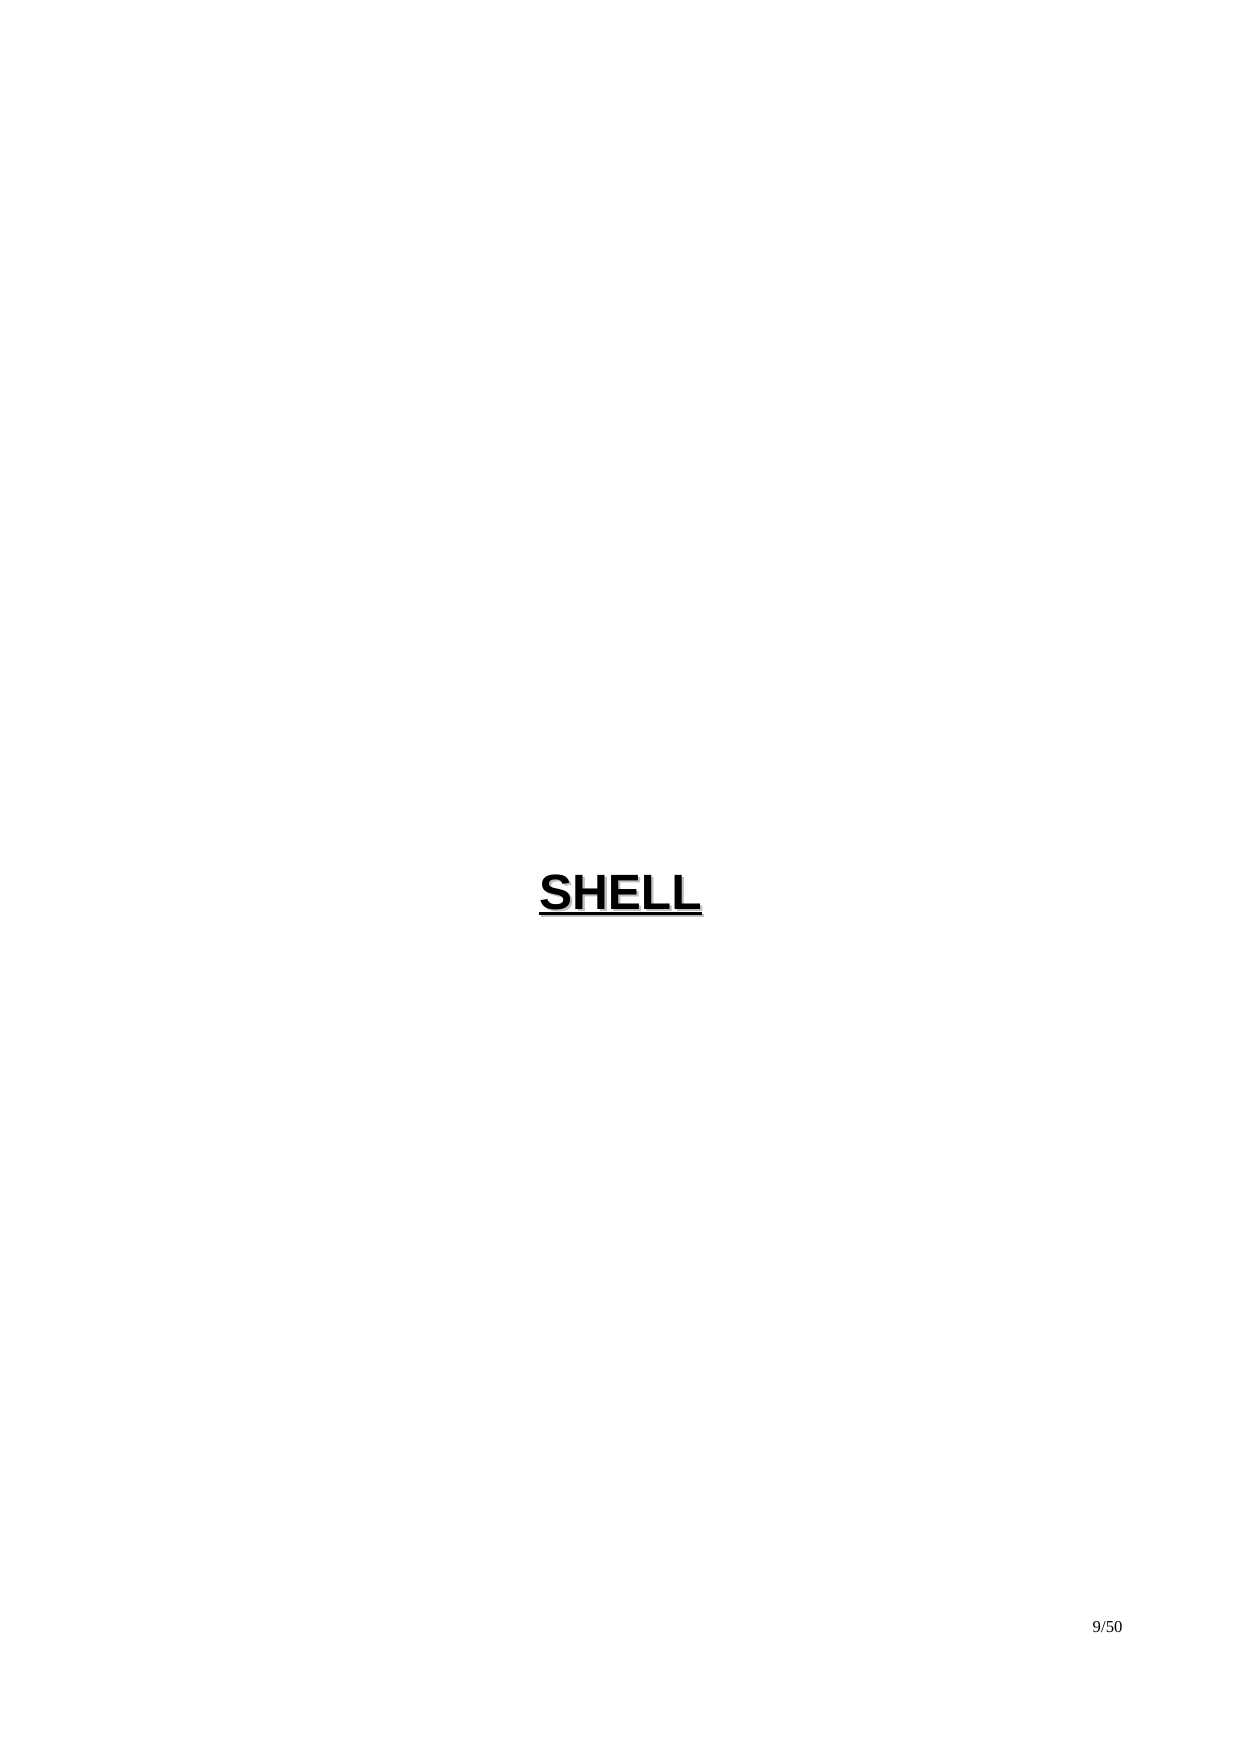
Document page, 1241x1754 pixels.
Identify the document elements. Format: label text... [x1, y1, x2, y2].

subtitle SHELL [118, 863, 1122, 920]
